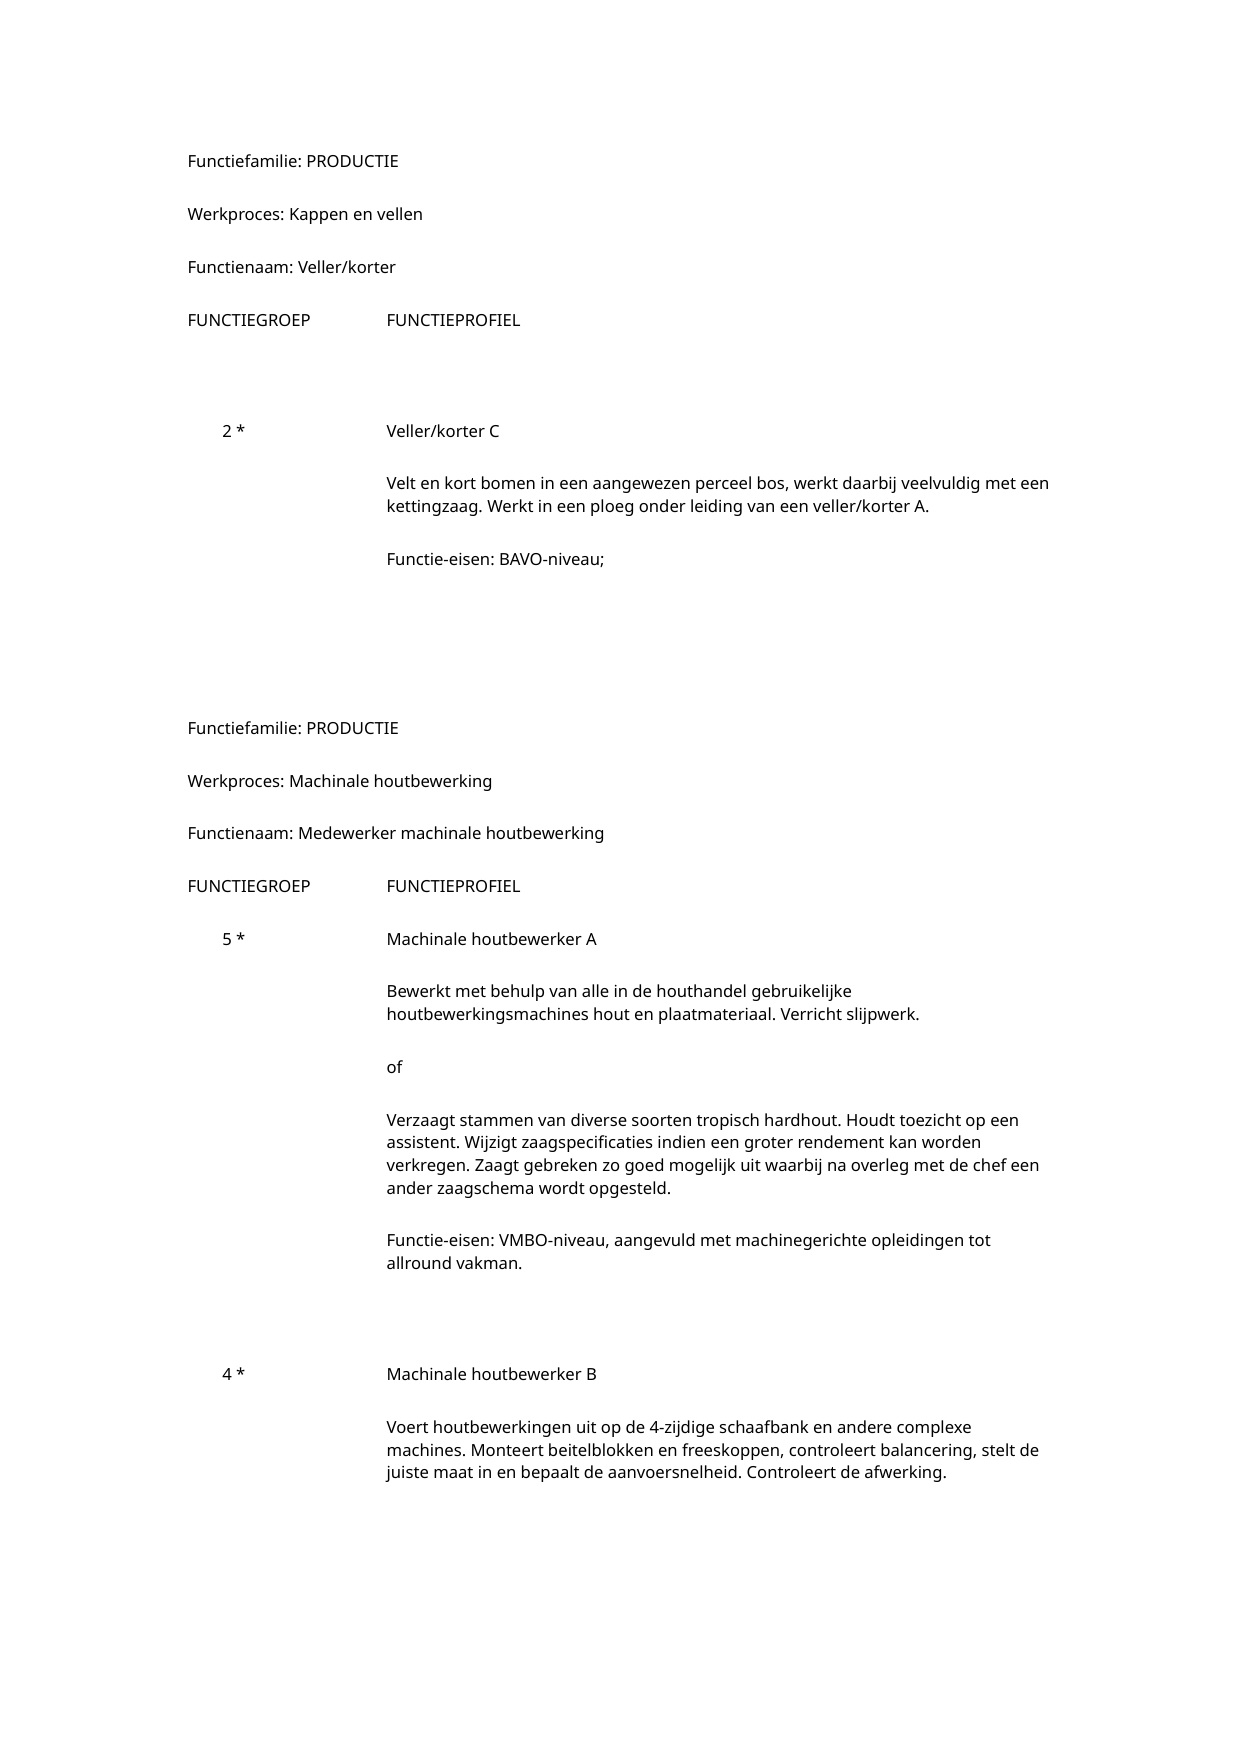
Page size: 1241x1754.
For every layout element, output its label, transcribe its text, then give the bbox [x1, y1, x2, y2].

table_header Functiefamilie: PRODUCTIE Werkproces: Kappen en vellen Functienaam: Veller/korter [188, 150, 1053, 308]
table_cell [188, 361, 222, 419]
table_cell [386, 1304, 1053, 1363]
table_header Functiefamilie: PRODUCTIE Werkproces: Machinale houtbewerking Functienaam: Medewerker machinale houtbewerking [188, 716, 1053, 874]
table_cell FUNCTIEPROFIEL [386, 308, 1053, 361]
table_cell FUNCTIEGROEP [188, 875, 386, 927]
table_cell [188, 419, 222, 600]
table_cell FUNCTIEPROFIEL [386, 875, 1053, 927]
table_cell [188, 1304, 222, 1363]
table_cell [188, 927, 222, 1304]
table_cell FUNCTIEGROEP [188, 308, 386, 361]
table_cell 4 * [222, 1363, 386, 1514]
table_cell Machinale houtbewerker A Bewerkt met behulp van alle in de houthandel gebruikelijke houtbewerkingsmachines hout en plaatmateriaal. Verricht slijpwerk. of Verzaagt stammen van diverse soorten tropisch hardhout. Houdt toezicht op een assistent. Wijzigt zaagspecificaties indien een groter rendement kan worden verkregen. Zaagt gebreken zo goed mogelijk uit waarbij na overleg met de chef een ander zaagschema wordt opgesteld. Functie-eisen: VMBO-niveau, aangevuld met machinegerichte opleidingen tot allround vakman. [386, 927, 1053, 1304]
table_cell [188, 1363, 222, 1514]
table_cell Machinale houtbewerker B Voert houtbewerkingen uit op de 4-zijdige schaafbank en andere complexe machines. Monteert beitelblokken en freeskoppen, controleert balancering, stelt de juiste maat in en bepaalt de aanvoersnelheid. Controleert de afwerking. [386, 1363, 1053, 1514]
table_cell [222, 361, 386, 419]
table_cell Veller/korter C Velt en kort bomen in een aangewezen perceel bos, werkt daarbij veelvuldig met een kettingzaag. Werkt in een ploeg onder leiding van een veller/korter A. Functie-eisen: BAVO-niveau; [386, 419, 1053, 600]
table_cell 5 * [222, 927, 386, 1304]
table_cell [222, 1304, 386, 1363]
table_cell [386, 361, 1053, 419]
table_cell 2 * [222, 419, 386, 600]
